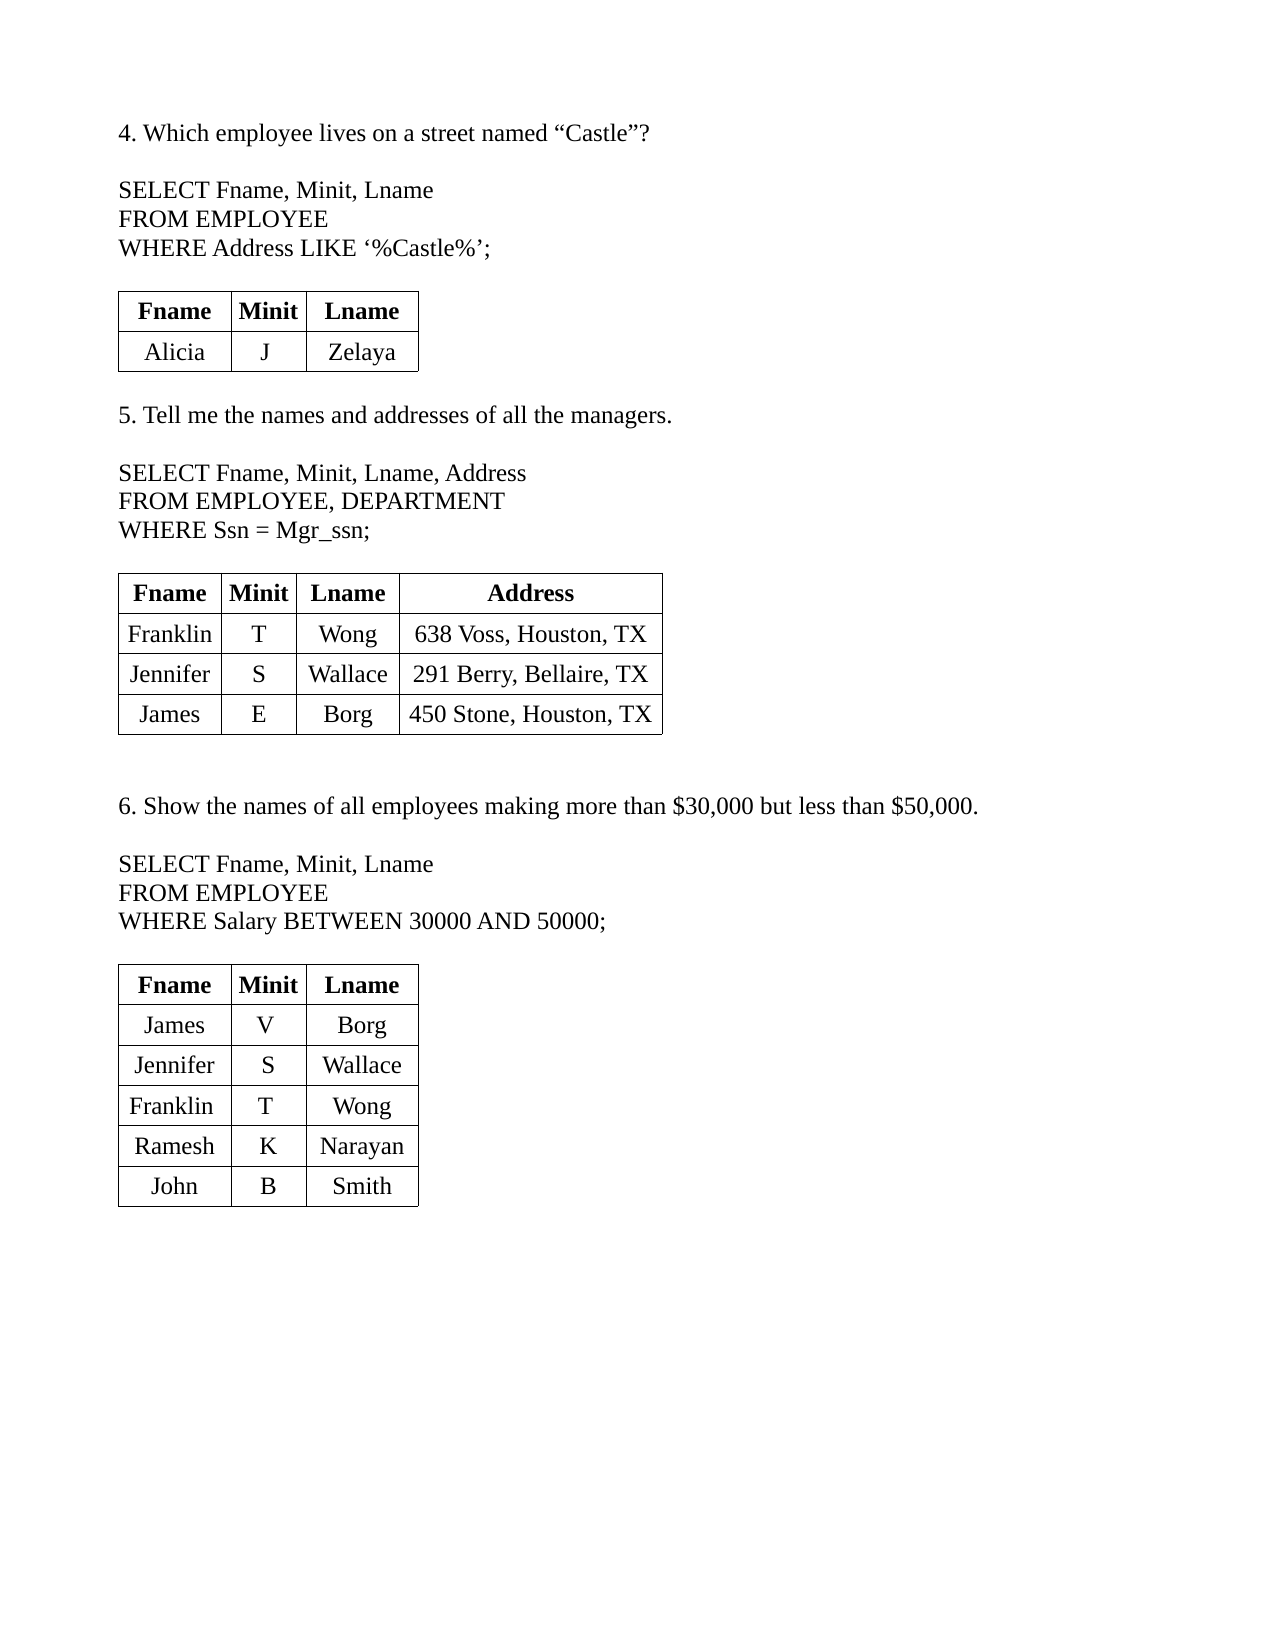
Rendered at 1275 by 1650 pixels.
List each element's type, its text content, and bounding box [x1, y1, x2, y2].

table_cell Jennifer [119, 654, 221, 693]
text WHERE Address LIKE ‘%Castle%’; [118, 233, 1157, 262]
table_header Lname [307, 965, 418, 1004]
table_cell S [222, 654, 296, 693]
text 4. Which employee lives on a street named “Castle”? [118, 118, 1157, 147]
table_cell T [232, 1086, 306, 1125]
table_header Fname [119, 292, 231, 331]
table_cell Wallace [297, 654, 399, 693]
table_cell Zelaya [307, 332, 418, 371]
table_header Lname [297, 574, 399, 613]
table_cell 450 Stone, Houston, TX [400, 695, 662, 734]
text 5. Tell me the names and addresses of all the managers. [118, 400, 1157, 429]
text SELECT Fname, Minit, Lname [118, 176, 1157, 204]
table_cell Wallace [307, 1046, 418, 1085]
table_header Fname [119, 965, 231, 1004]
table_cell Wong [307, 1086, 418, 1125]
text FROM EMPLOYEE [118, 204, 1157, 233]
table_cell Smith [307, 1167, 418, 1206]
table_header Minit [232, 292, 306, 331]
table_cell Franklin [119, 1086, 231, 1125]
table_header Address [400, 574, 662, 613]
table_header Fname [119, 574, 221, 613]
table_header Minit [222, 574, 296, 613]
table_cell V [232, 1005, 306, 1044]
table_cell 638 Voss, Houston, TX [400, 614, 662, 653]
table_cell B [232, 1167, 306, 1206]
table_header Lname [307, 292, 418, 331]
table_header Minit [232, 965, 306, 1004]
table_cell S [232, 1046, 306, 1085]
table_cell Wong [297, 614, 399, 653]
table_cell K [232, 1126, 306, 1166]
table_cell Jennifer [119, 1046, 231, 1085]
table_cell Ramesh [119, 1126, 231, 1166]
table_cell T [222, 614, 296, 653]
table_cell Narayan [307, 1126, 418, 1166]
table_cell John [119, 1167, 231, 1206]
table_cell Alicia [119, 332, 231, 371]
table_cell J [232, 332, 306, 371]
table_cell Borg [297, 695, 399, 734]
text WHERE Ssn = Mgr_ssn; [118, 515, 1157, 544]
text FROM EMPLOYEE, DEPARTMENT [118, 486, 1157, 515]
table_cell Borg [307, 1005, 418, 1044]
table_cell James [119, 695, 221, 734]
text SELECT Fname, Minit, Lname [118, 849, 1157, 878]
table_cell James [119, 1005, 231, 1044]
table_cell 291 Berry, Bellaire, TX [400, 654, 662, 693]
text FROM EMPLOYEE [118, 878, 1157, 906]
text 6. Show the names of all employees making more than $30,000 but less than $50,000. [118, 791, 1157, 820]
table_cell E [222, 695, 296, 734]
table_cell Franklin [119, 614, 221, 653]
text SELECT Fname, Minit, Lname, Address [118, 458, 1157, 486]
text WHERE Salary BETWEEN 30000 AND 50000; [118, 906, 1157, 935]
